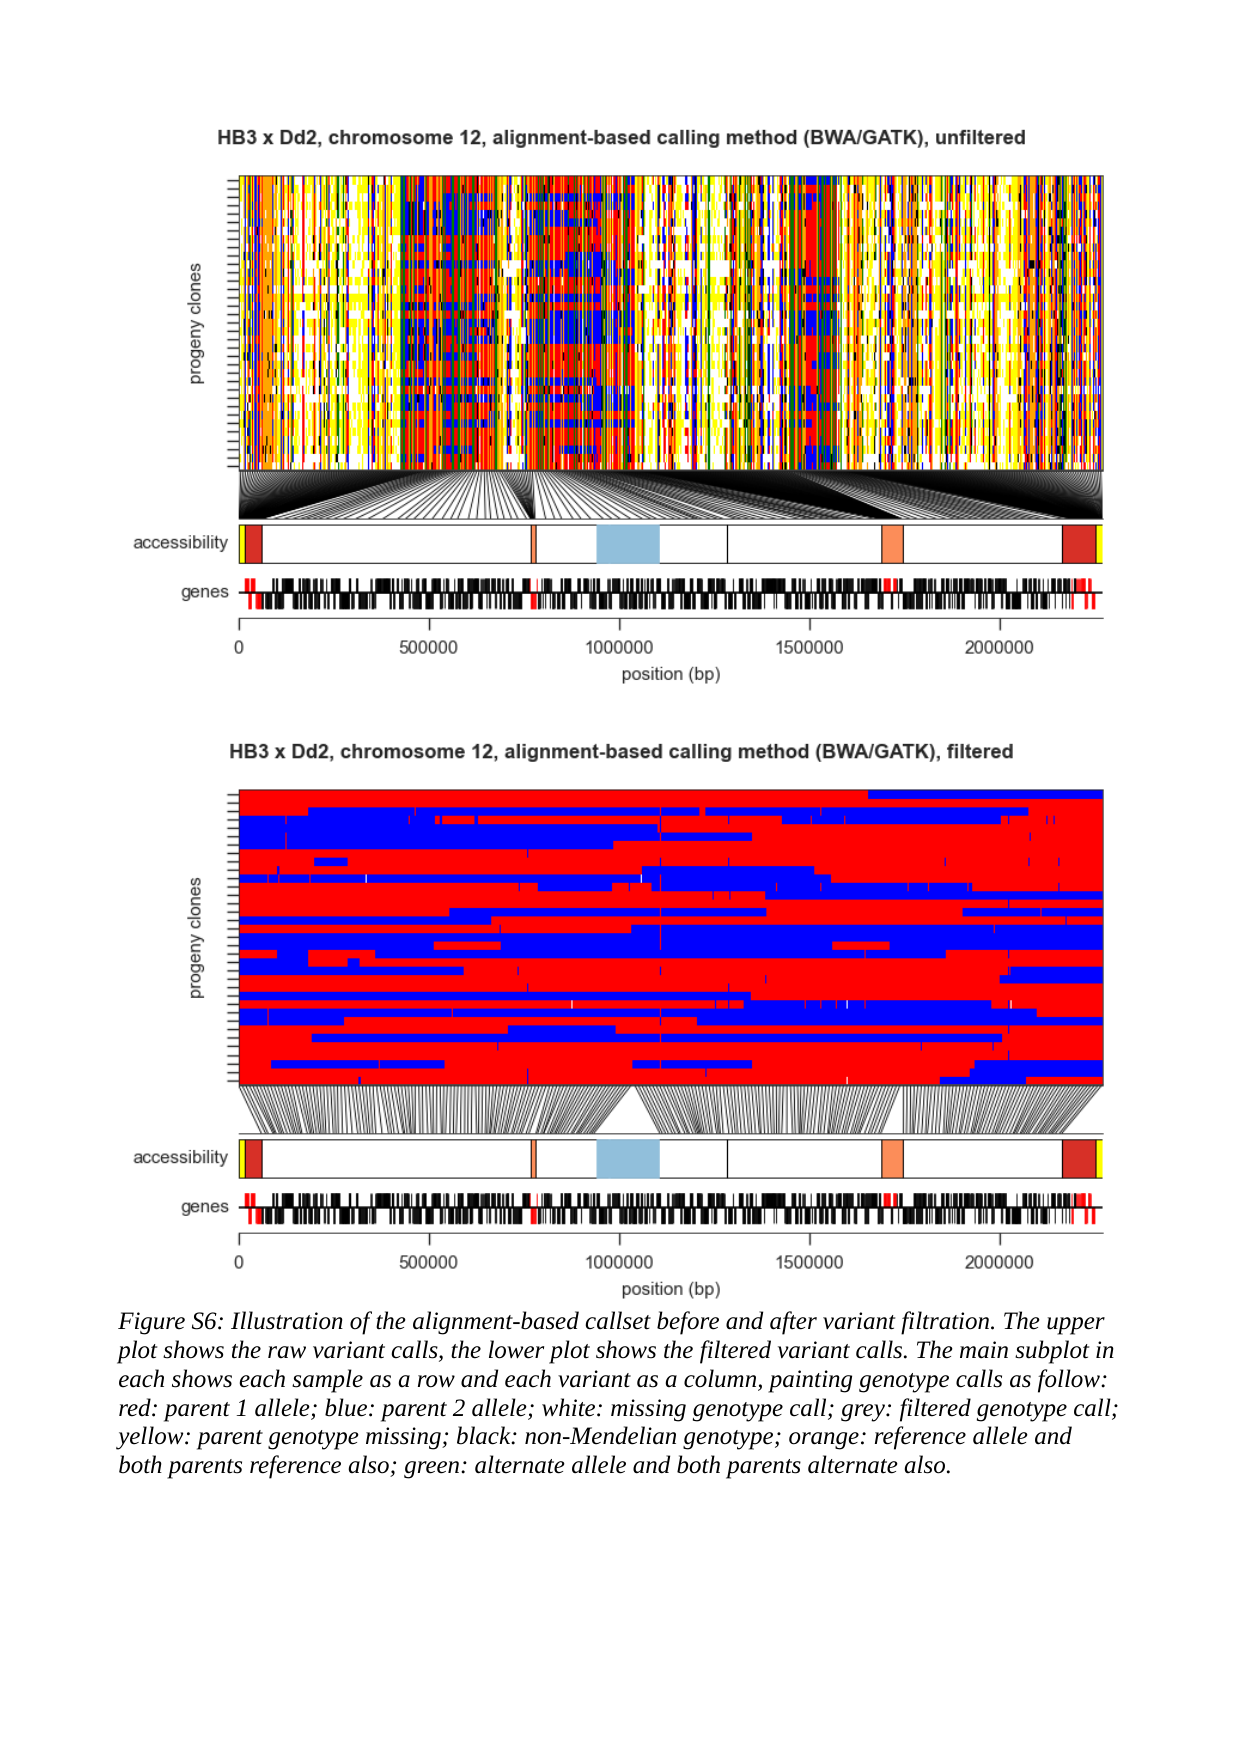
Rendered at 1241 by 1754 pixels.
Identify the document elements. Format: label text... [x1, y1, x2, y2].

picture [118, 118, 1123, 692]
text Figure S6: Illustration of the alignment-based callset before and after variant filtration. The upper plot shows the raw variant calls, the lower plot shows the filtered variant calls. The main subplot in each shows each sample as a row and each variant as a column, painting genotype calls as follow: red: parent 1 allele; blue: parent 2 allele; white: missing genotype call; grey: filtered genotype call; yellow: parent genotype missing; black: non-Mendelian genotype; orange: reference allele and both parents reference also; green: alternate allele and both parents alternate also. [118, 1307, 1122, 1479]
picture [118, 732, 1123, 1307]
